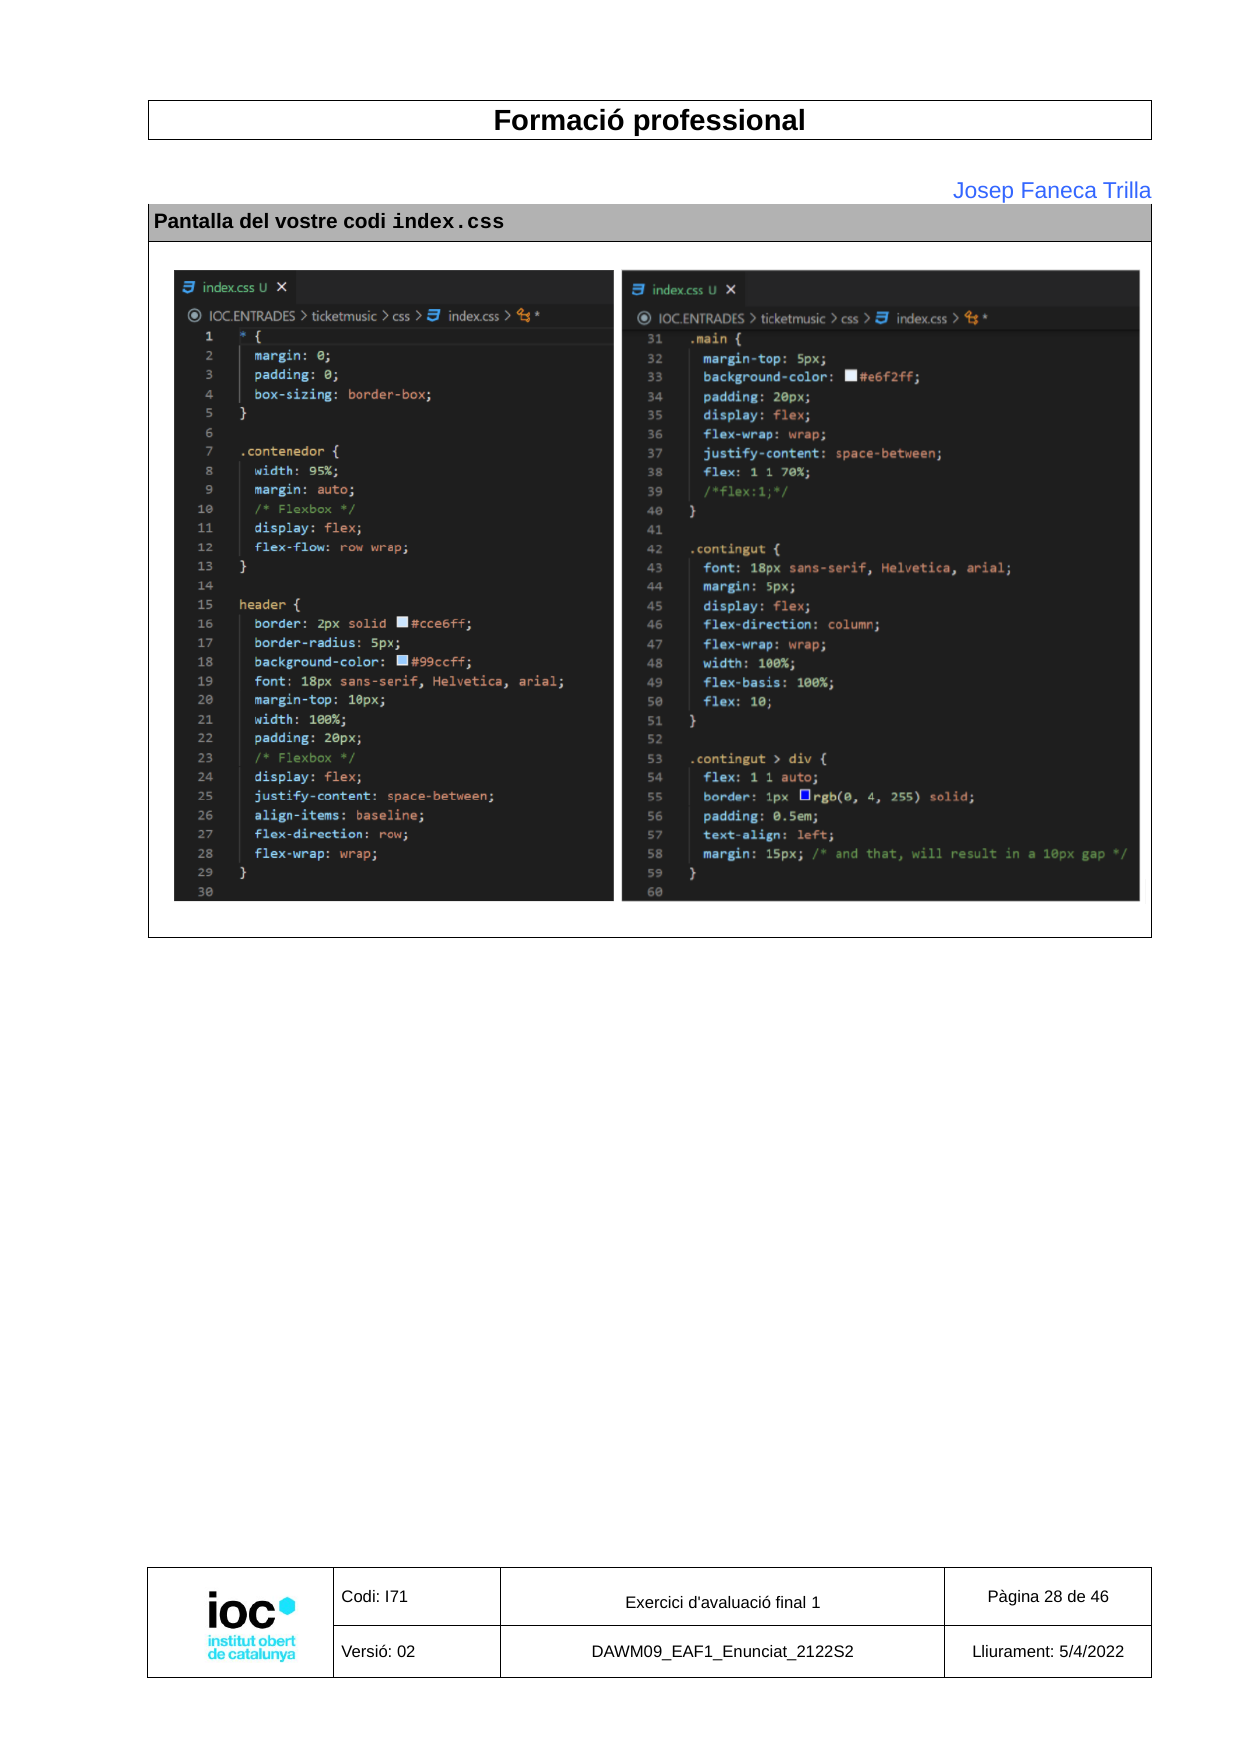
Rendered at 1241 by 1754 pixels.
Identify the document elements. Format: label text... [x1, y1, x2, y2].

table_header Pantalla del vostre codi index.css [149, 204, 1151, 241]
table_cell [149, 242, 1151, 937]
picture [153, 258, 1146, 908]
picture [195, 1577, 309, 1673]
